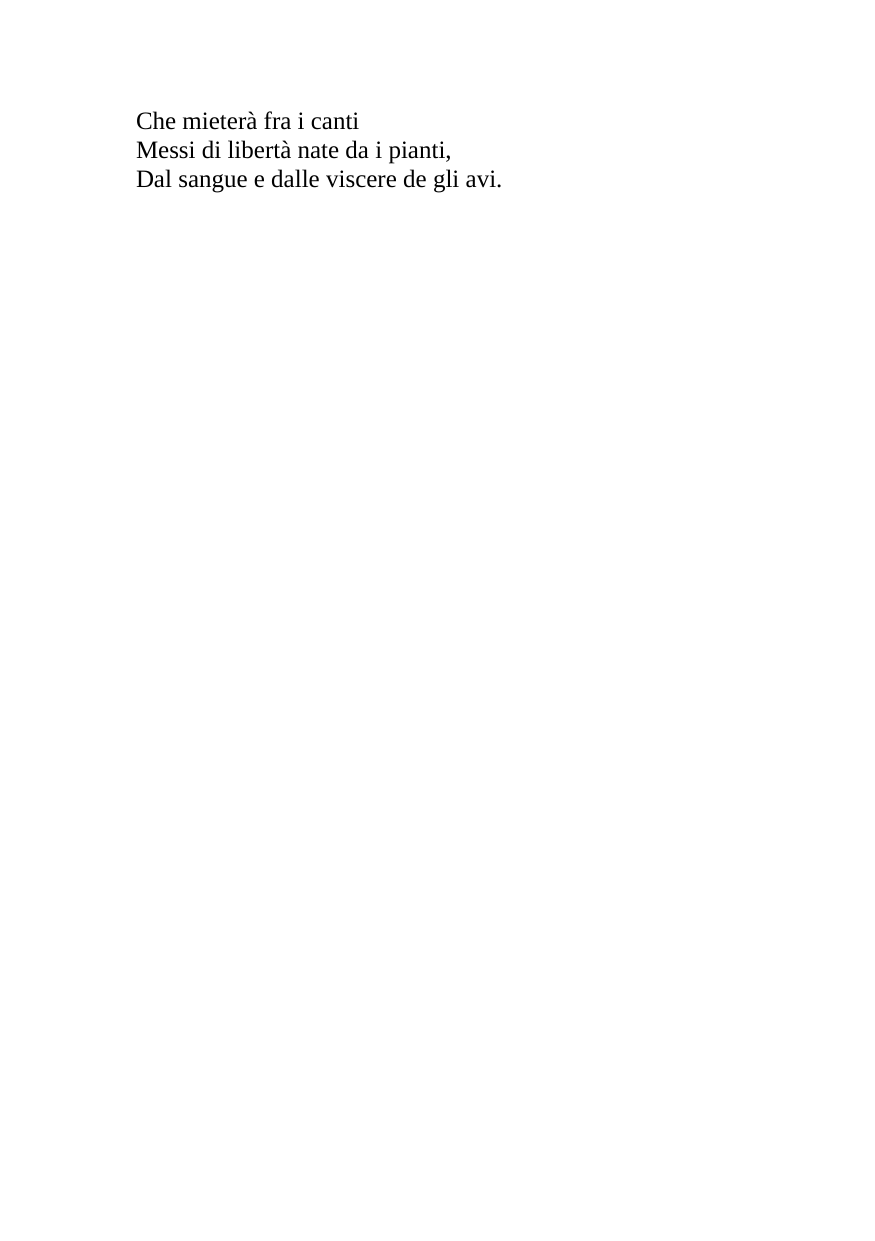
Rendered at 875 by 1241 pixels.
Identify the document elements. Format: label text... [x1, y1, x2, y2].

text Dal sangue e dalle viscere de gli avi. [106, 164, 768, 192]
text Che mieterà fra i canti [106, 106, 768, 135]
text Messi di libertà nate da i pianti, [106, 135, 768, 164]
